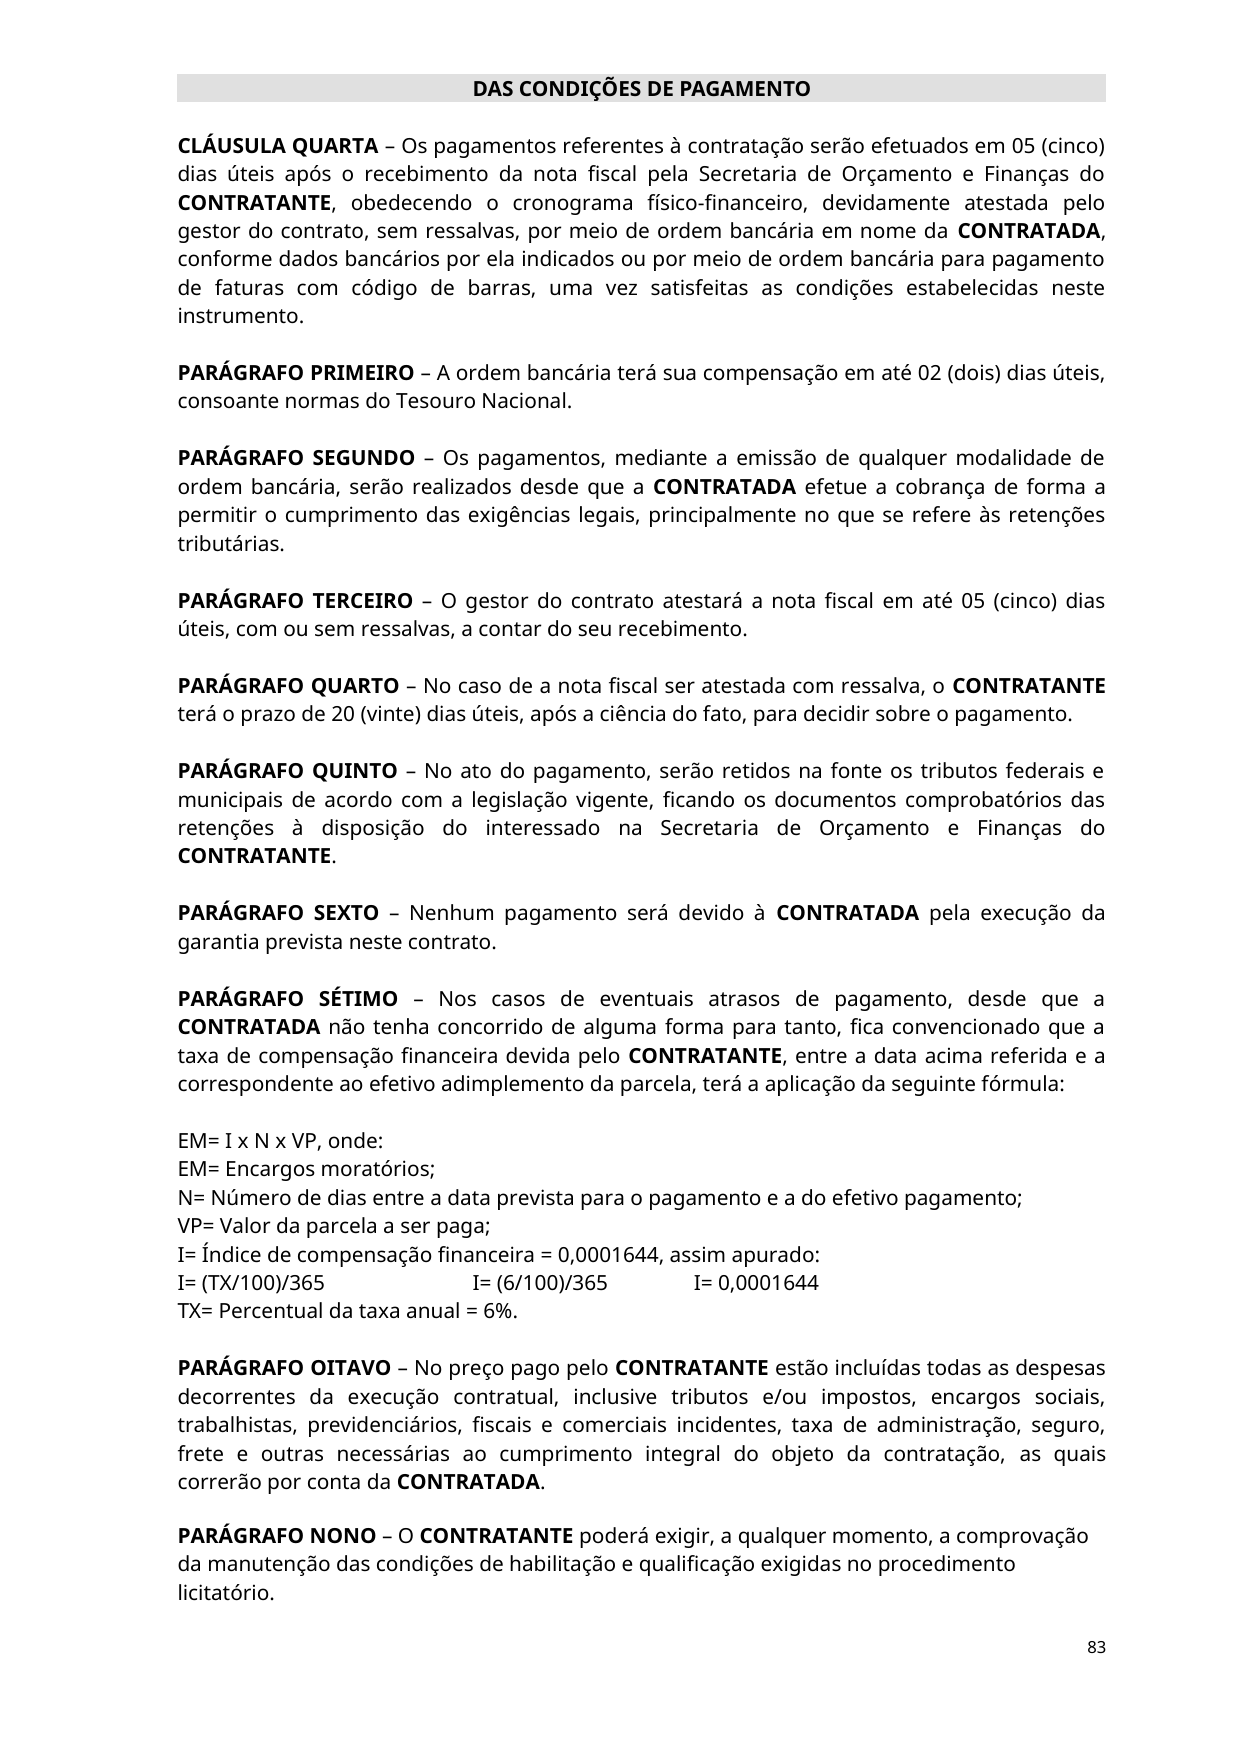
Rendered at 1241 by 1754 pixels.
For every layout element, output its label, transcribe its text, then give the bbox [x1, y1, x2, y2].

text PARÁGRAFO PRIMEIRO – A ordem bancária terá sua compensação em até 02 (dois) dias úteis, consoante normas do Tesouro Nacional. [177, 358, 1106, 415]
text EM= Encargos moratórios; [177, 1154, 1106, 1183]
text PARÁGRAFO OITAVO – No preço pago pelo CONTRATANTE estão incluídas todas as despesas decorrentes da execução contratual, inclusive tributos e/ou impostos, encargos sociais, trabalhistas, previdenciários, fiscais e comerciais incidentes, taxa de administração, seguro, frete e outras necessárias ao cumprimento integral do objeto da contratação, as quais correrão por conta da CONTRATADA. [177, 1353, 1106, 1496]
text PARÁGRAFO SEXTO – Nenhum pagamento será devido à CONTRATADA pela execução da garantia prevista neste contrato. [177, 898, 1106, 955]
text I= Índice de compensação financeira = 0,0001644, assim apurado: [177, 1240, 1106, 1268]
subtitle EM= I x N x VP, onde: [177, 1126, 1106, 1154]
text PARÁGRAFO SEGUNDO – Os pagamentos, mediante a emissão de qualquer modalidade de ordem bancária, serão realizados desde que a CONTRATADA efetue a cobrança de forma a permitir o cumprimento das exigências legais, principalmente no que se refere às retenções tributárias. [177, 443, 1106, 557]
text TX= Percentual da taxa anual = 6%. [177, 1297, 1106, 1325]
text PARÁGRAFO QUINTO – No ato do pagamento, serão retidos na fonte os tributos federais e municipais de acordo com a legislação vigente, ficando os documentos comprobatórios das retenções à disposição do interessado na Secretaria de Orçamento e Finanças do CONTRATANTE. [177, 756, 1106, 870]
text CLÁUSULA QUARTA – Os pagamentos referentes à contratação serão efetuados em 05 (cinco) dias úteis após o recebimento da nota fiscal pela Secretaria de Orçamento e Finanças do CONTRATANTE, obedecendo o cronograma físico-financeiro, devidamente atestada pelo gestor do contrato, sem ressalvas, por meio de ordem bancária em nome da CONTRATADA, conforme dados bancários por ela indicados ou por meio de ordem bancária para pagamento de faturas com código de barras, uma vez satisfeitas as condições estabelecidas neste instrumento. [177, 131, 1106, 330]
text PARÁGRAFO QUARTO – No caso de a nota fiscal ser atestada com ressalva, o CONTRATANTE terá o prazo de 20 (vinte) dias úteis, após a ciência do fato, para decidir sobre o pagamento. [177, 671, 1106, 728]
text I= (TX/100)/365 I= (6/100)/365 I= 0,0001644 [177, 1268, 1106, 1297]
text VP= Valor da parcela a ser paga; [177, 1211, 1106, 1240]
subtitle PARÁGRAFO NONO – O CONTRATANTE poderá exigir, a qualquer momento, a comprovação da manutenção das condições de habilitação e qualificação exigidas no procedimento licitatório. [177, 1521, 1106, 1606]
subtitle DAS CONDIÇÕES DE PAGAMENTO [177, 74, 1106, 102]
text PARÁGRAFO TERCEIRO – O gestor do contrato atestará a nota fiscal em até 05 (cinco) dias úteis, com ou sem ressalvas, a contar do seu recebimento. [177, 586, 1106, 643]
text N= Número de dias entre a data prevista para o pagamento e a do efetivo pagamento; [177, 1183, 1106, 1211]
text PARÁGRAFO SÉTIMO – Nos casos de eventuais atrasos de pagamento, desde que a CONTRATADA não tenha concorrido de alguma forma para tanto, fica convencionado que a taxa de compensação financeira devida pelo CONTRATANTE, entre a data acima referida e a correspondente ao efetivo adimplemento da parcela, terá a aplicação da seguinte fórmula: [177, 984, 1106, 1098]
